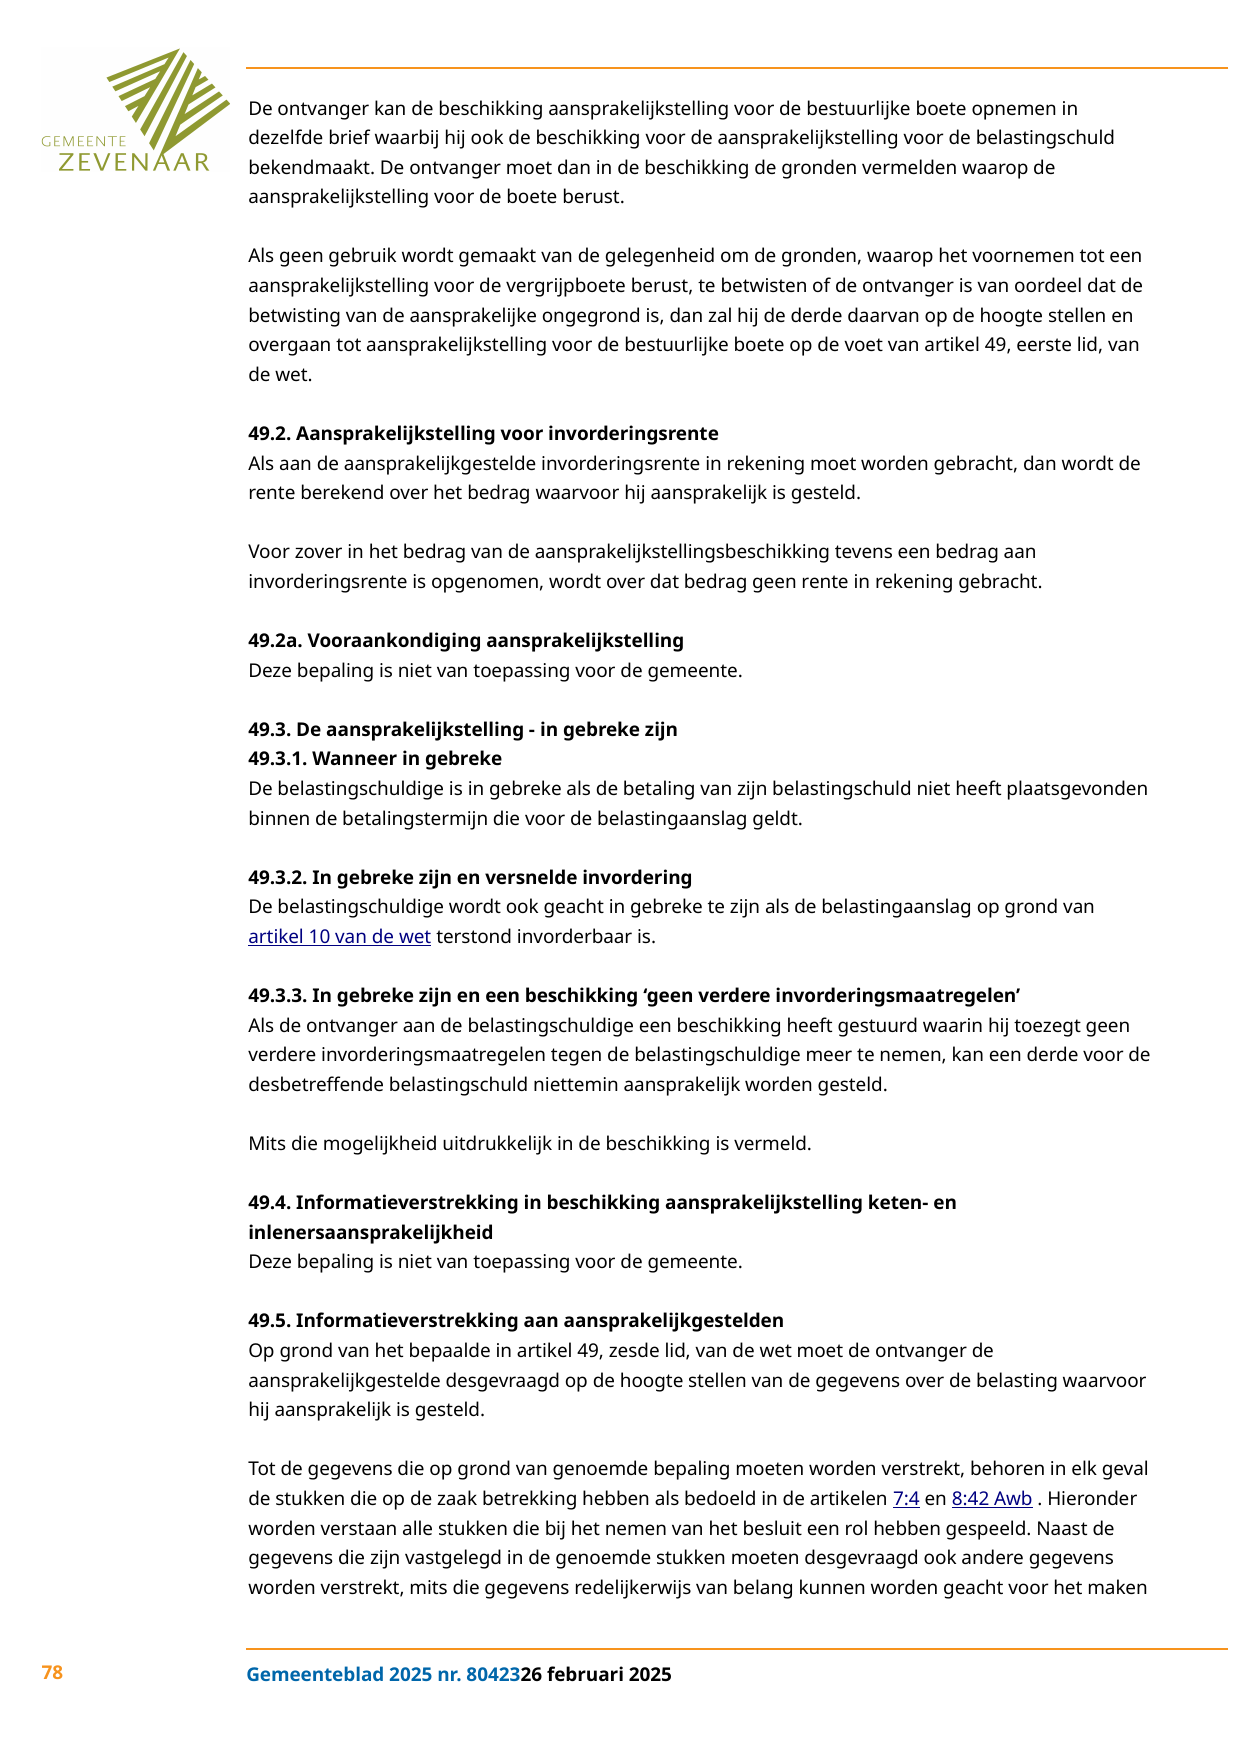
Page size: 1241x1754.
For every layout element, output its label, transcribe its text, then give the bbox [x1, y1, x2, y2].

text 49.3. De aansprakelijkstelling - in gebreke zijn [248, 716, 1152, 742]
text 49.5. Informatieverstrekking aan aansprakelijkgestelden [248, 1308, 1152, 1333]
text De ontvanger kan de beschikking aansprakelijkstelling voor de bestuurlijke boete opnemen in dezelfde brief waarbij hij ook de beschikking voor de aansprakelijkstelling voor de belastingschuld bekendmaakt. De ontvanger moet dan in de beschikking de gronden vermelden waarop de aansprakelijkstelling voor de boete berust. [248, 95, 1152, 209]
text De belastingschuldige is in gebreke als de betaling van zijn belastingschuld niet heeft plaatsgevonden binnen de betalingstermijn die voor de belastingaanslag geldt. [248, 775, 1152, 831]
text De belastingschuldige wordt ook geacht in gebreke te zijn als de belastingaanslag op grond van artikel 10 van de wet terstond invorderbaar is. [248, 893, 1152, 949]
text 49.3.2. In gebreke zijn en versnelde invordering [248, 864, 1152, 890]
text Deze bepaling is niet van toepassing voor de gemeente. [248, 657, 1152, 683]
text 49.2. Aansprakelijkstelling voor invorderingsrente [248, 420, 1152, 446]
text Als geen gebruik wordt gemaakt van de gelegenheid om de gronden, waarop het voornemen tot een aansprakelijkstelling voor de vergrijpboete berust, te betwisten of de ontvanger is van oordeel dat de betwisting van de aansprakelijke ongegrond is, dan zal hij de derde daarvan op de hoogte stellen en overgaan tot aansprakelijkstelling voor de bestuurlijke boete op de voet van artikel 49, eerste lid, van de wet. [248, 243, 1152, 387]
text 49.3.1. Wanneer in gebreke [248, 746, 1152, 771]
text Tot de gegevens die op grond van genoemde bepaling moeten worden verstrekt, behoren in elk geval de stukken die op de zaak betrekking hebben als bedoeld in de artikelen 7:4 en 8:42 Awb . Hieronder worden verstaan alle stukken die bij het nemen van het besluit een rol hebben gespeeld. Naast de gegevens die zijn vastgelegd in de genoemde stukken moeten desgevraagd ook andere gegevens worden verstrekt, mits die gegevens redelijkerwijs van belang kunnen worden geacht voor het maken [248, 1456, 1152, 1600]
text Voor zover in het bedrag van de aansprakelijkstellingsbeschikking tevens een bedrag aan invorderingsrente is opgenomen, wordt over dat bedrag geen rente in rekening gebracht. [248, 538, 1152, 594]
text 49.3.3. In gebreke zijn en een beschikking ‘geen verdere invorderingsmaatregelen’ [248, 982, 1152, 1008]
text Mits die mogelijkheid uitdrukkelijk in de beschikking is vermeld. [248, 1130, 1152, 1156]
picture [41, 47, 231, 172]
text Op grond van het bepaalde in artikel 49, zesde lid, van de wet moet de ontvanger de aansprakelijkgestelde desgevraagd op de hoogte stellen van de gegevens over de belasting waarvoor hij aansprakelijk is gesteld. [248, 1337, 1152, 1422]
text Als aan de aansprakelijkgestelde invorderingsrente in rekening moet worden gebracht, dan wordt de rente berekend over het bedrag waarvoor hij aansprakelijk is gesteld. [248, 450, 1152, 505]
text Als de ontvanger aan de belastingschuldige een beschikking heeft gestuurd waarin hij toezegt geen verdere invorderingsmaatregelen tegen de belastingschuldige meer te nemen, kan een derde voor de desbetreffende belastingschuld niettemin aansprakelijk worden gesteld. [248, 1012, 1152, 1097]
text 49.4. Informatieverstrekking in beschikking aansprakelijkstelling keten- en inlenersaansprakelijkheid [248, 1189, 1152, 1245]
text 49.2a. Vooraankondiging aansprakelijkstelling [248, 627, 1152, 653]
text Deze bepaling is niet van toepassing voor de gemeente. [248, 1248, 1152, 1274]
